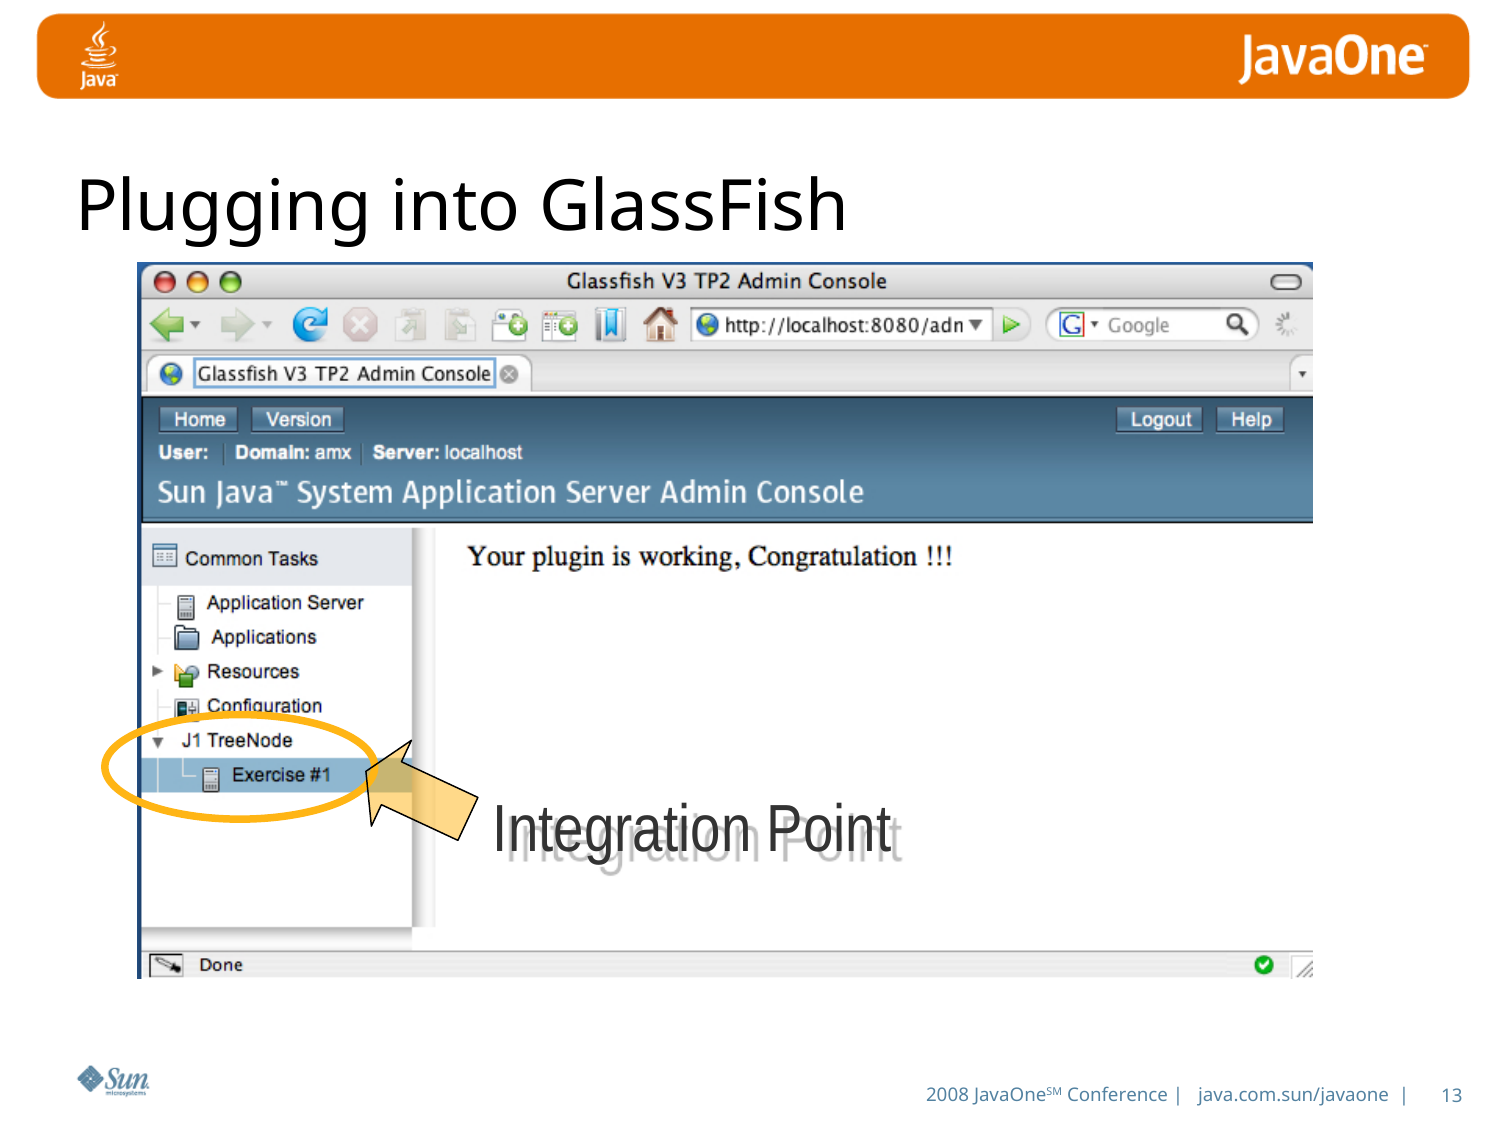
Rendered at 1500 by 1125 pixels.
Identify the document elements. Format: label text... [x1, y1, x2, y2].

text_box Integration Point [492, 799, 1163, 877]
text_box [365, 740, 478, 841]
title Plugging into GlassFish [75, 124, 1426, 288]
picture [0, 0, 1500, 1125]
